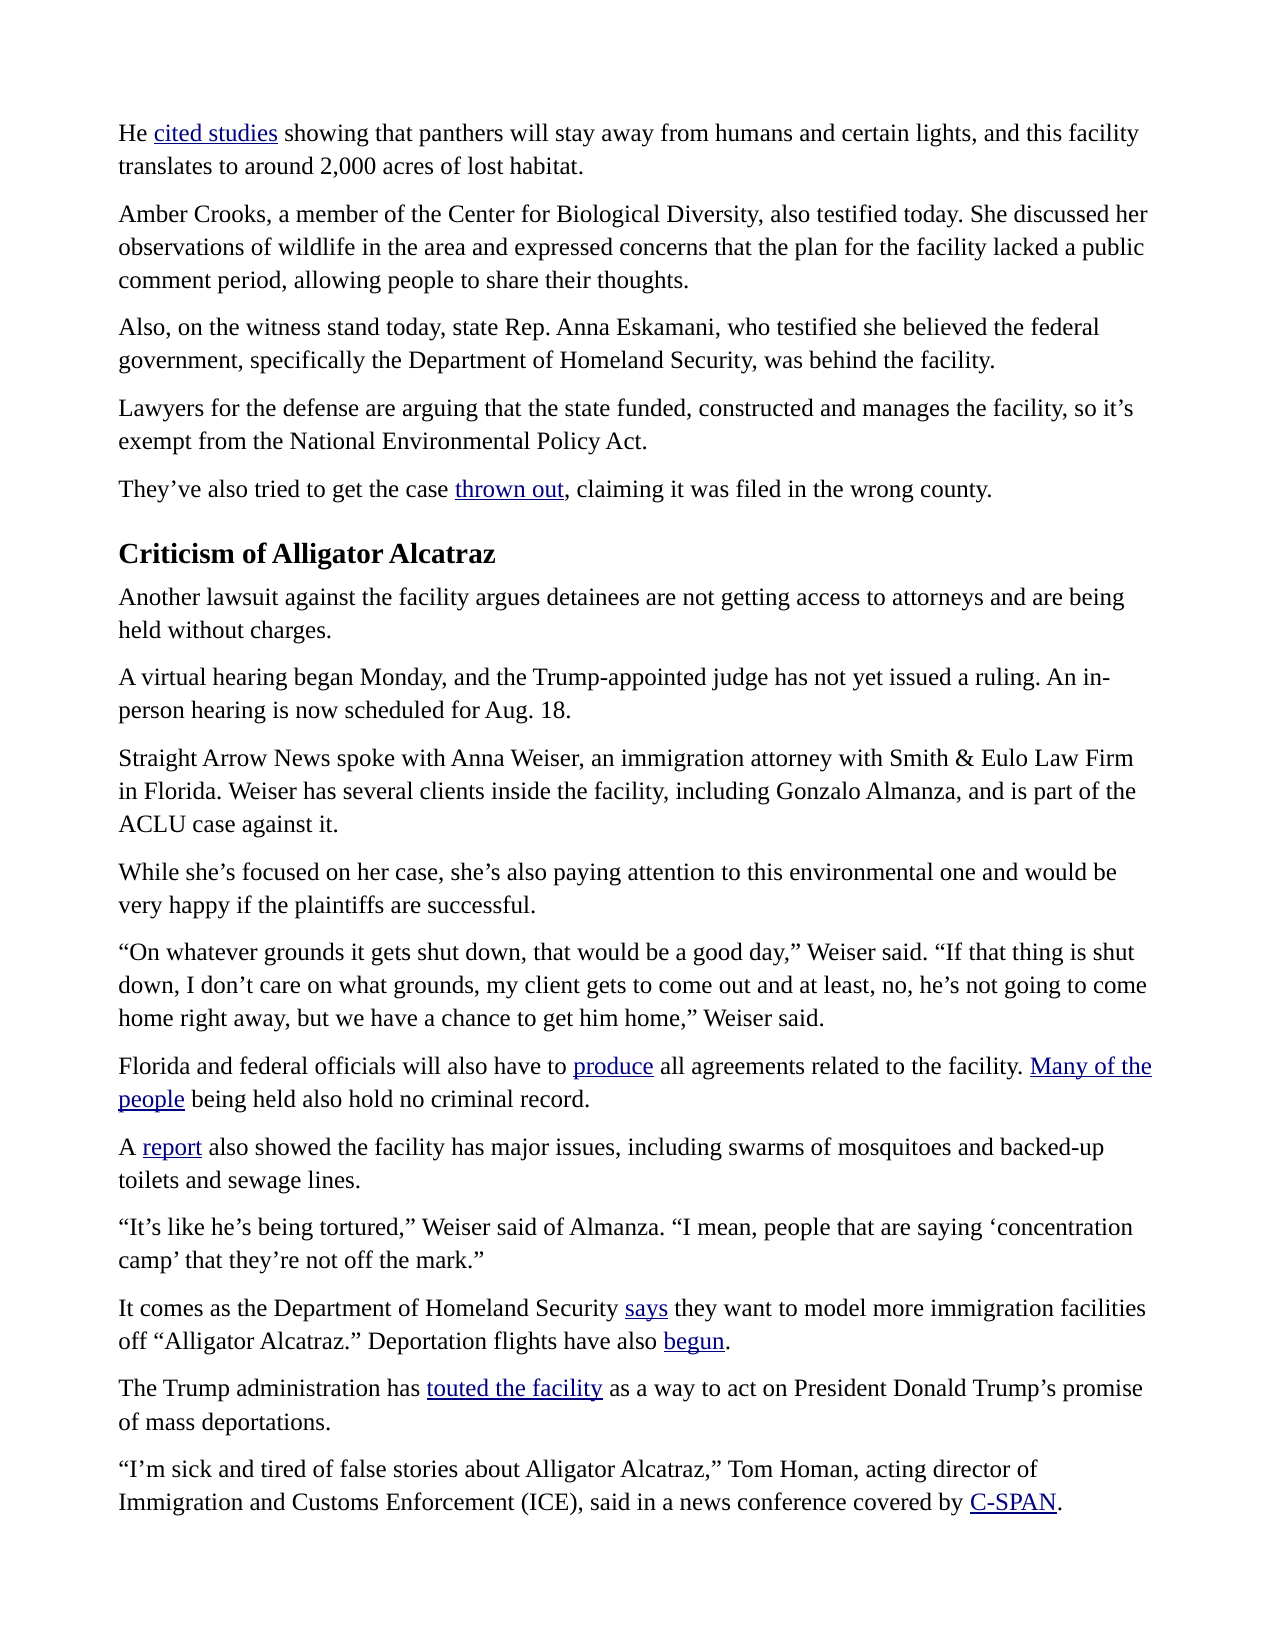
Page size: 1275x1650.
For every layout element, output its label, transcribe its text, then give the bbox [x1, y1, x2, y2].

text It comes as the Department of Homeland Security says they want to model more immigration facilities off “Alligator Alcatraz.” Deportation flights have also begun. [118, 1293, 1157, 1355]
text The Trump administration has touted the facility as a way to act on President Donald Trump’s promise of mass deportations. [118, 1373, 1157, 1435]
text Straight Arrow News spoke with Anna Weiser, an immigration attorney with Smith & Eulo Law Firm in Florida. Weiser has several clients inside the facility, including Gonzalo Almanza, and is part of the ACLU case against it. [118, 743, 1157, 838]
text Also, on the witness stand today, state Rep. Anna Eskamani, who testified she believed the federal government, specifically the Department of Homeland Security, was behind the facility. [118, 312, 1157, 374]
text Another lawsuit against the facility argues detainees are not getting access to attorneys and are being held without charges. [118, 582, 1157, 644]
subtitle Criticism of Alligator Alcatraz [118, 536, 1157, 569]
text “It’s like he’s being tortured,” Weiser said of Almanza. “I mean, people that are saying ‘concentration camp’ that they’re not off the mark.” [118, 1212, 1157, 1274]
text “On whatever grounds it gets shut down, that would be a good day,” Weiser said. “If that thing is shut down, I don’t care on what grounds, my client gets to come out and at least, no, he’s not going to come home right away, but we have a chance to get him home,” Weiser said. [118, 937, 1157, 1032]
text Lawyers for the defense are arguing that the state funded, constructed and manages the facility, so it’s exempt from the National Environmental Policy Act. [118, 393, 1157, 455]
text He cited studies showing that panthers will stay away from humans and certain lights, and this facility translates to around 2,000 acres of lost habitat. [118, 118, 1157, 180]
text Florida and federal officials will also have to produce all agreements related to the facility. Many of the people being held also hold no criminal record. [118, 1051, 1157, 1113]
text “I’m sick and tired of false stories about Alligator Alcatraz,” Tom Homan, acting director of Immigration and Customs Enforcement (ICE), said in a news conference covered by C-SPAN. [118, 1454, 1157, 1516]
text They’ve also tried to get the case thrown out, claiming it was filed in the wrong county. [118, 474, 1157, 502]
text A virtual hearing began Monday, and the Trump-appointed judge has not yet issued a ruling. An in-person hearing is now scheduled for Aug. 18. [118, 662, 1157, 724]
text While she’s focused on her case, she’s also paying attention to this environmental one and would be very happy if the plaintiffs are successful. [118, 857, 1157, 918]
text A report also showed the facility has major issues, including swarms of mosquitoes and backed-up toilets and sewage lines. [118, 1132, 1157, 1193]
text Amber Crooks, a member of the Center for Biological Diversity, also testified today. She discussed her observations of wildlife in the area and expressed concerns that the plan for the facility lacked a public comment period, allowing people to share their thoughts. [118, 199, 1157, 293]
